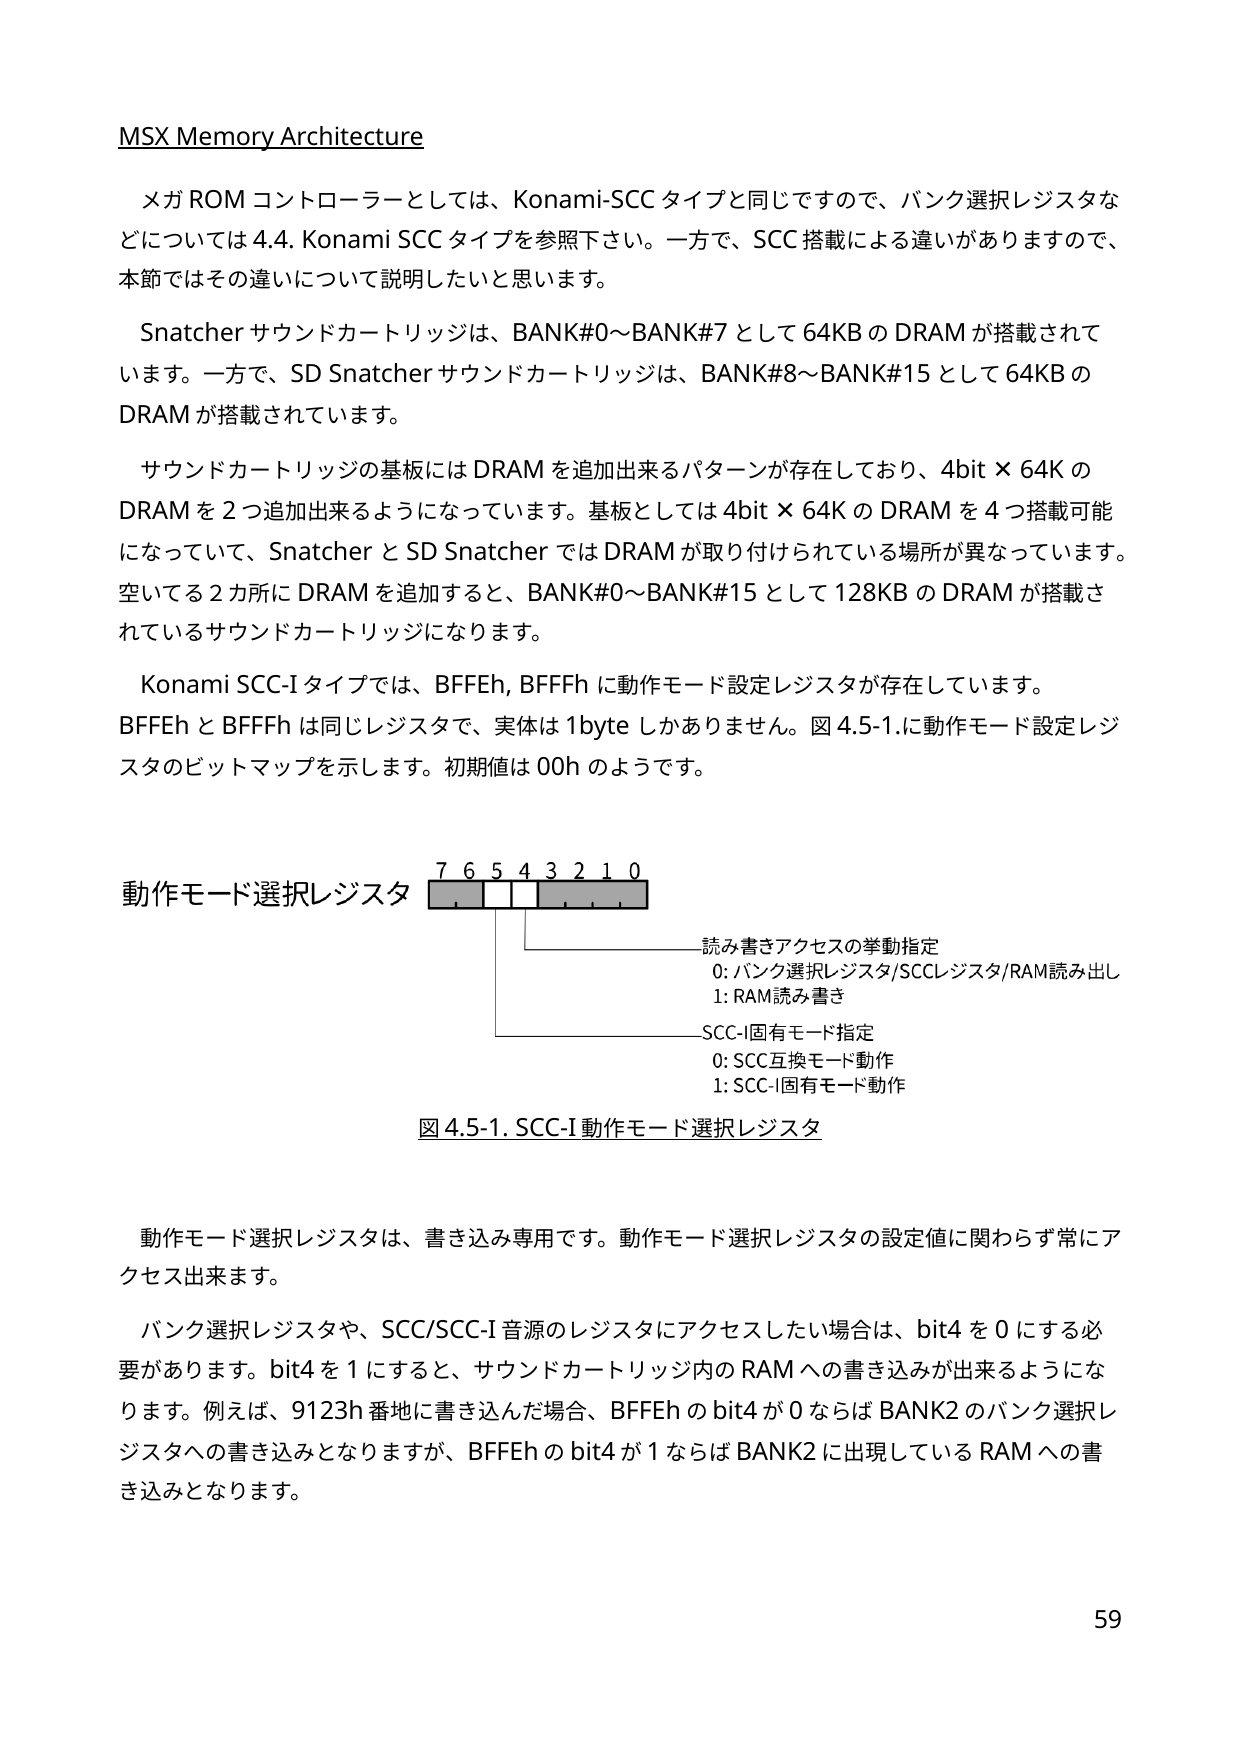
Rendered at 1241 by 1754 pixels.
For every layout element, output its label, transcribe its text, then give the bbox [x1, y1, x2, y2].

text Konami SCC-Iタイプでは、BFFEh, BFFFh に動作モード設定レジスタが存在しています。BFFEhとBFFFh は同じレジスタで、実体は 1byte しかありません。図4.5-1.に動作モード設定レジスタのビットマップを示します。初期値は 00h のようです。 [118, 667, 1122, 783]
text 図4.5-1. SCC-I動作モード選択レジスタ [118, 1104, 1122, 1144]
text サウンドカートリッジの基板にはDRAMを追加出来るパターンが存在しており、4bit ✕ 64K のDRAMを2つ追加出来るようになっています。基板としては 4bit ✕ 64K の DRAM を4つ搭載可能になっていて、Snatcher と SD Snatcher ではDRAMが取り付けられている場所が異なっています。空いてる２カ所にDRAMを追加すると、BANK#0～BANK#15 として 128KB の DRAMが搭載されているサウンドカートリッジになります。 [118, 452, 1122, 646]
text Snatcherサウンドカートリッジは、BANK#0～BANK#7として64KBのDRAMが搭載されています。一方で、SD Snatcherサウンドカートリッジは、BANK#8～BANK#15として64KBのDRAMが搭載されています。 [118, 315, 1122, 431]
text 動作モード選択レジスタは、書き込み専用です。動作モード選択レジスタの設定値に関わらず常にアクセス出来ます。 [118, 1221, 1122, 1290]
text メガROMコントローラーとしては、Konami-SCCタイプと同じですので、バンク選択レジスタなどについては4.4. Konami SCCタイプを参照下さい。一方で、SCC搭載による違いがありますので、本節ではその違いについて説明したいと思います。 [118, 182, 1122, 294]
picture [118, 859, 1123, 1104]
text バンク選択レジスタや、SCC/SCC-I音源のレジスタにアクセスしたい場合は、bit4 を 0 にする必要があります。bit4を1にすると、サウンドカートリッジ内のRAMへの書き込みが出来るようになります。例えば、9123h番地に書き込んだ場合、BFFEhのbit4が0ならば BANK2のバンク選択レジスタへの書き込みとなりますが、BFFEhのbit4が1ならばBANK2に出現しているRAMへの書き込みとなります。 [118, 1311, 1122, 1506]
